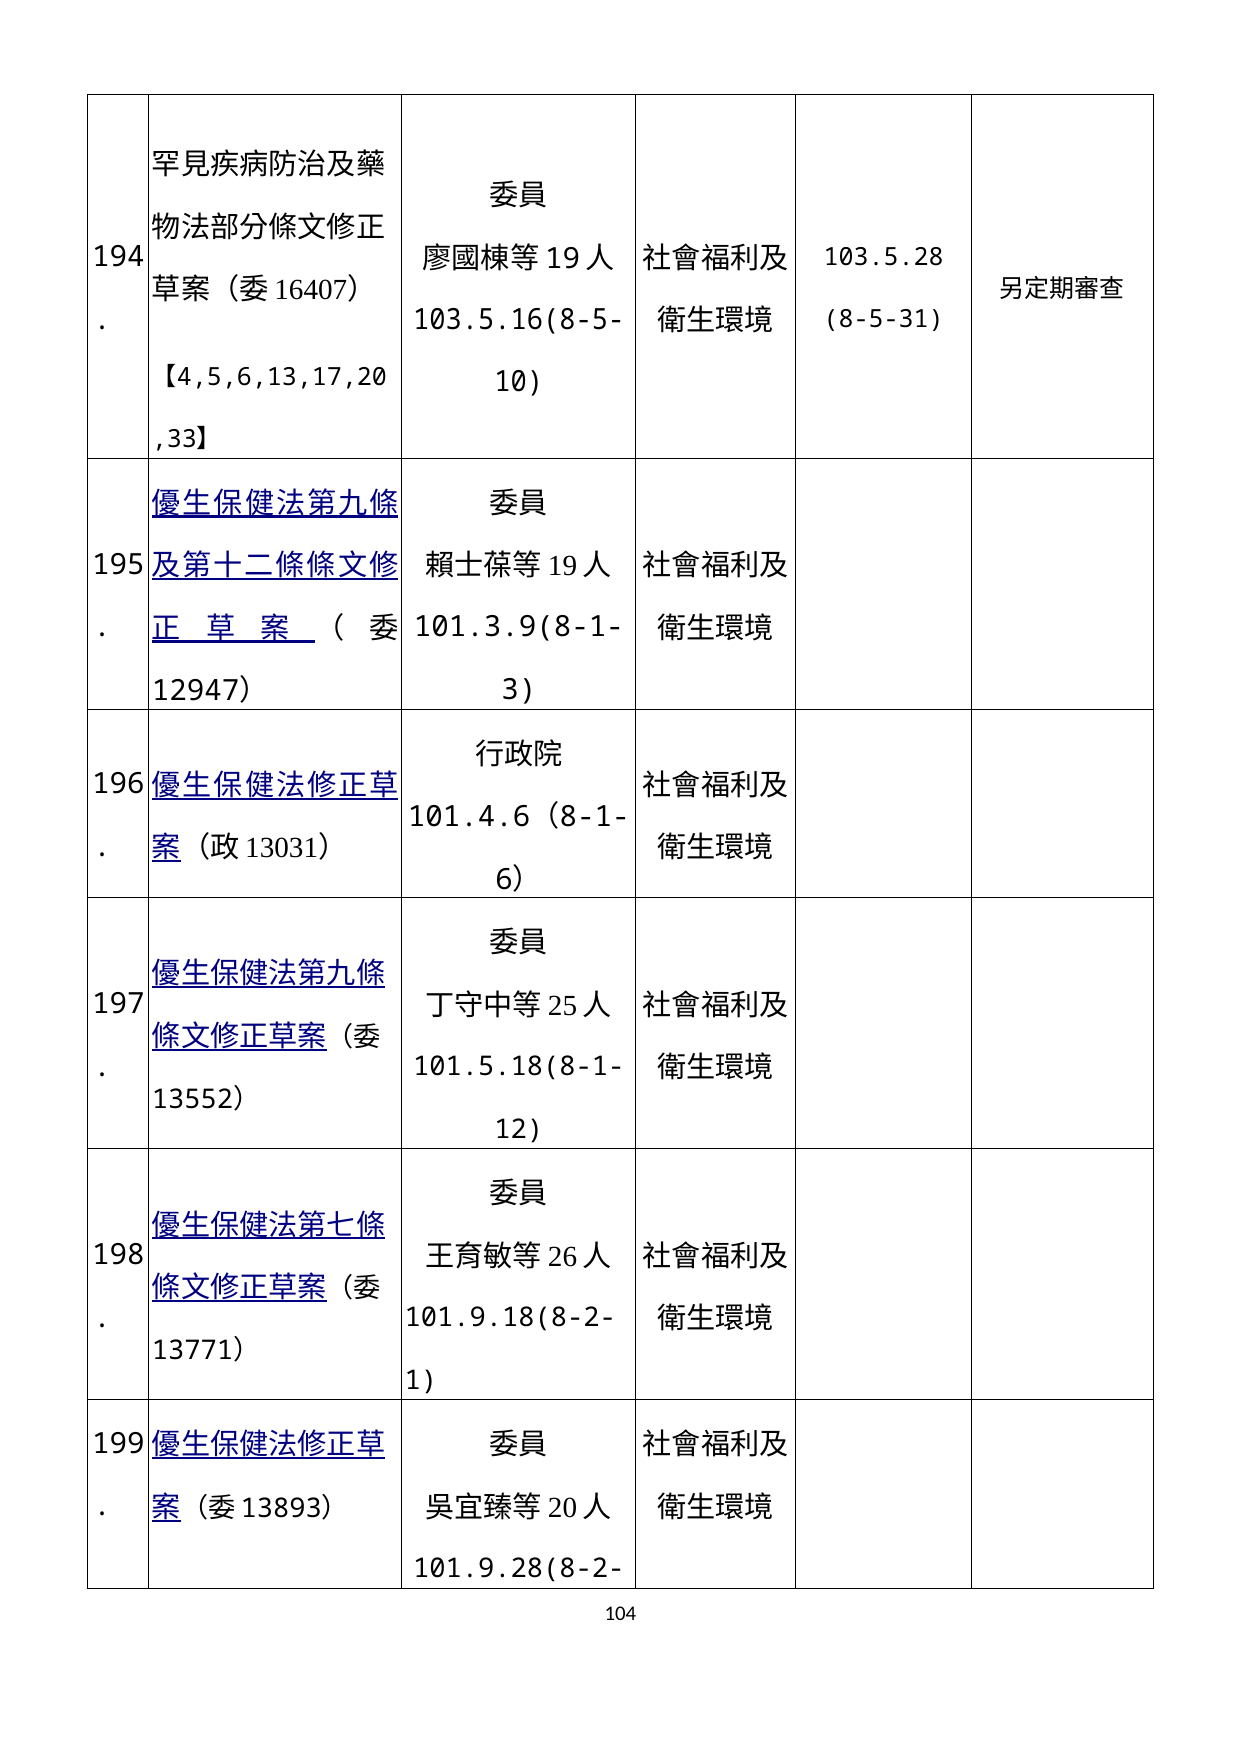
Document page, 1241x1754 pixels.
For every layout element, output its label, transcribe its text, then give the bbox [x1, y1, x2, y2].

table_cell 社會福利及衛生環境 [636, 1149, 795, 1399]
table_cell [796, 1400, 971, 1588]
table_cell [796, 898, 971, 1148]
table_cell 委員 丁守中等25人101.5.18(8-1-12) [402, 898, 635, 1148]
table_cell 行政院 101.4.6（8-1-6） [402, 710, 635, 897]
table_cell [88, 95, 148, 458]
table_cell 優生保健法第九條及第十二條條文修正草案（委12947） [149, 459, 401, 709]
table_cell [972, 710, 1153, 897]
table_cell 優生保健法第九條條文修正草案（委13552） [149, 898, 401, 1148]
table_cell [88, 898, 148, 1148]
table_cell 社會福利及衛生環境 [636, 898, 795, 1148]
table_cell [796, 710, 971, 897]
table_cell 委員 賴士葆等19人101.3.9(8-1-3) [402, 459, 635, 709]
table_cell 另定期審查 [972, 95, 1153, 458]
table_cell 委員 王育敏等26人 101.9.18(8-2-1) [402, 1149, 635, 1399]
table_cell 委員 廖國棟等19人103.5.16(8-5-10) [402, 95, 635, 458]
table_cell 社會福利及衛生環境 [636, 95, 795, 458]
table_cell [796, 1149, 971, 1399]
table_cell 優生保健法修正草案（委13893） [149, 1400, 401, 1588]
table_cell 103.5.28 (8-5-31) [796, 95, 971, 458]
table_cell 社會福利及衛生環境 [636, 1400, 795, 1588]
table_cell 罕見疾病防治及藥物法部分條文修正草案（委16407） 【4,5,6,13,17,20,33】 [149, 95, 401, 458]
table_cell 優生保健法第七條條文修正草案（委13771） [149, 1149, 401, 1399]
table_cell 社會福利及衛生環境 [636, 459, 795, 709]
table_cell [88, 1149, 148, 1399]
table_cell [88, 710, 148, 897]
table_cell [972, 459, 1153, 709]
table_cell 優生保健法修正草案（政13031） [149, 710, 401, 897]
table_cell [972, 898, 1153, 1148]
table_cell [88, 1400, 148, 1588]
table_cell [88, 459, 148, 709]
table_cell 社會福利及衛生環境 [636, 710, 795, 897]
table_cell [972, 1400, 1153, 1588]
table_cell [796, 459, 971, 709]
table_cell 委員 吳宜臻等20人101.9.28(8-2- [402, 1400, 635, 1588]
table_cell [972, 1149, 1153, 1399]
